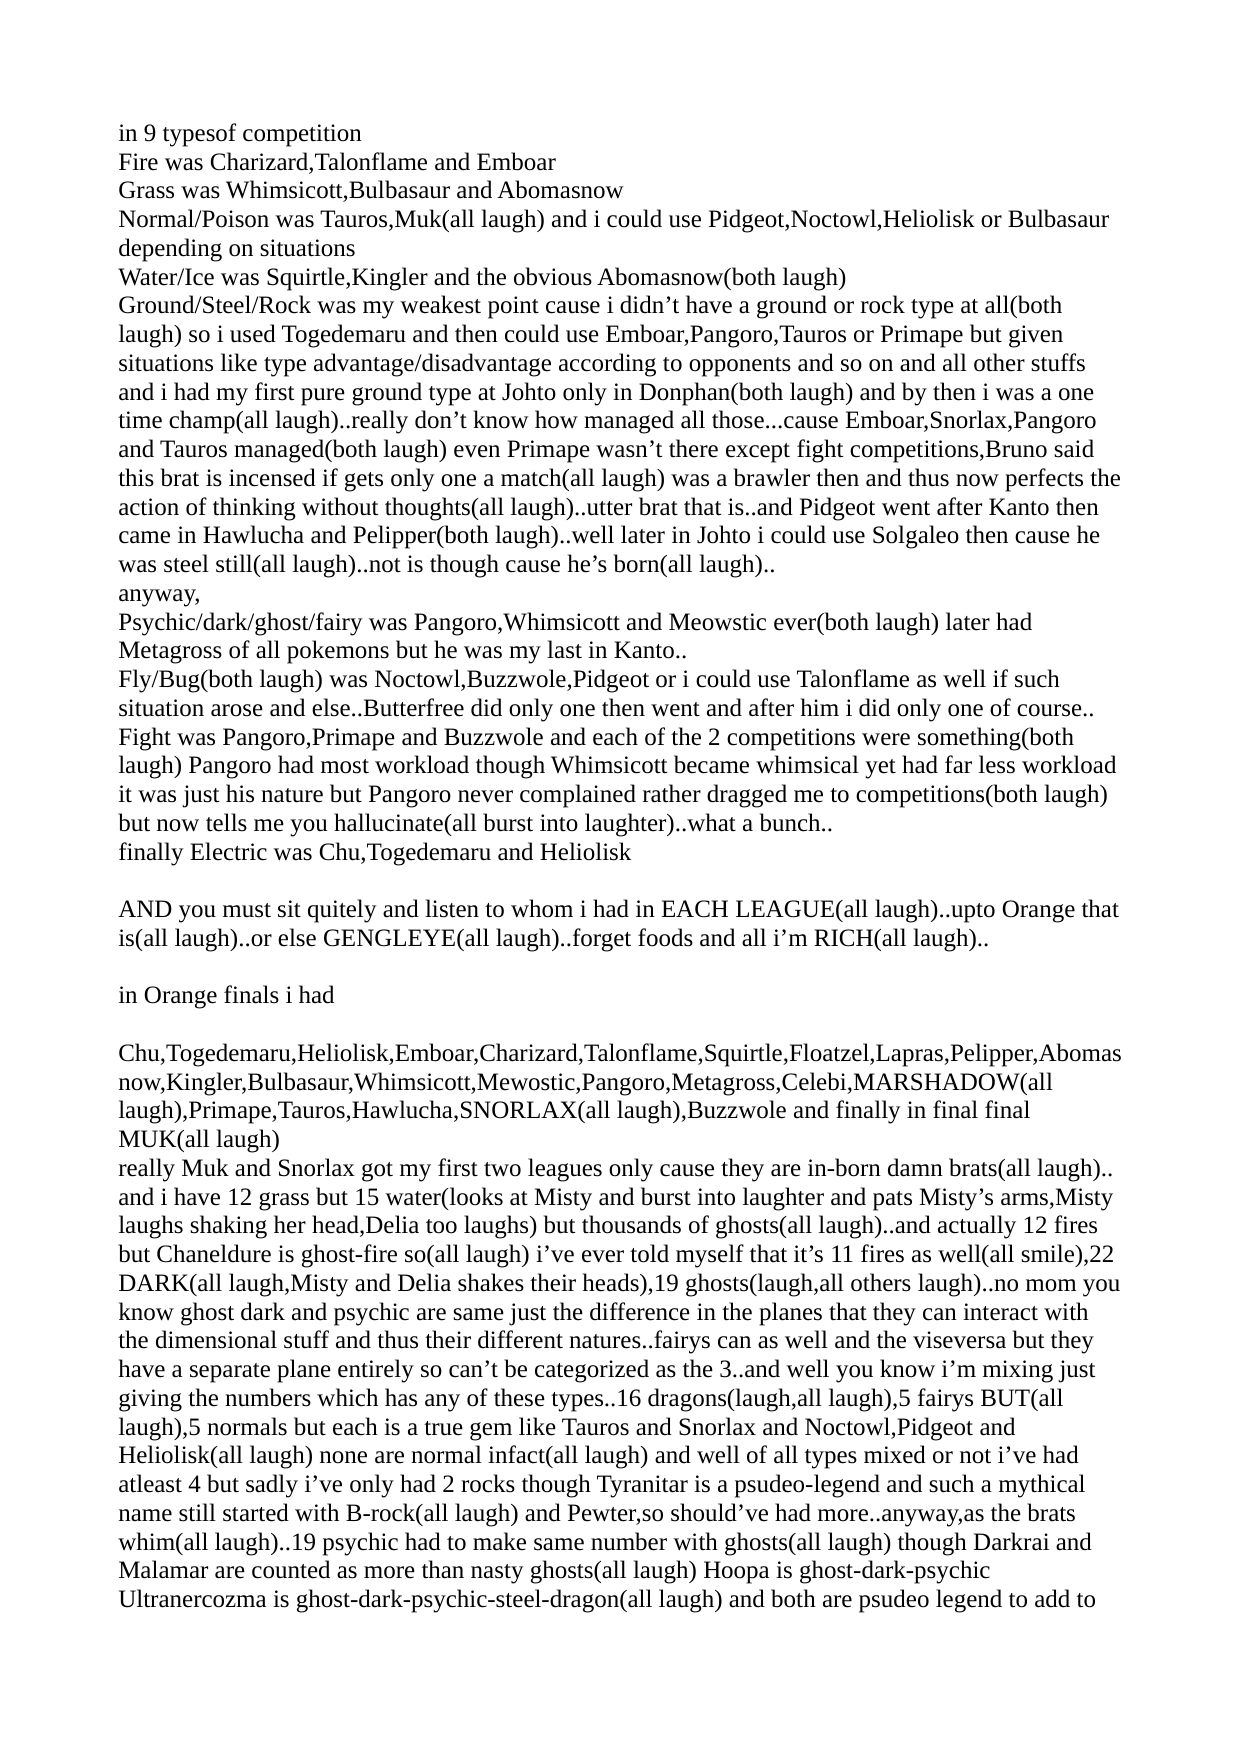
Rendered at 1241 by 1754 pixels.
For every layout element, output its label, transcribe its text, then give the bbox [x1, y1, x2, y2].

text in 9 typesof competition [118, 118, 1122, 147]
text Fight was Pangoro,Primape and Buzzwole and each of the 2 competitions were something(both laugh) Pangoro had most workload though Whimsicott became whimsical yet had far less workload it was just his nature but Pangoro never complained rather dragged me to competitions(both laugh) but now tells me you hallucinate(all burst into laughter)..what a bunch.. [118, 722, 1122, 837]
text Normal/Poison was Tauros,Muk(all laugh) and i could use Pidgeot,Noctowl,Heliolisk or Bulbasaur depending on situations [118, 204, 1122, 262]
text in Orange finals i had [118, 981, 1122, 1009]
text Water/Ice was Squirtle,Kingler and the obvious Abomasnow(both laugh) [118, 262, 1122, 291]
text AND you must sit quitely and listen to whom i had in EACH LEAGUE(all laugh)..upto Orange that is(all laugh)..or else GENGLEYE(all laugh)..forget foods and all i’m RICH(all laugh).. [118, 894, 1122, 952]
text anyway, [118, 578, 1122, 607]
text and i have 12 grass but 15 water(looks at Misty and burst into laughter and pats Misty’s arms,Misty laughs shaking her head,Delia too laughs) but thousands of ghosts(all laugh)..and actually 12 fires but Chaneldure is ghost-fire so(all laugh) i’ve ever told myself that it’s 11 fires as well(all smile),22 DARK(all laugh,Misty and Delia shakes their heads),19 ghosts(laugh,all others laugh)..no mom you know ghost dark and psychic are same just the difference in the planes that they can interact with the dimensional stuff and thus their different natures..fairys can as well and the viseversa but they have a separate plane entirely so can’t be categorized as the 3..and well you know i’m mixing just giving the numbers which has any of these types..16 dragons(laugh,all laugh),5 fairys BUT(all laugh),5 normals but each is a true gem like Tauros and Snorlax and Noctowl,Pidgeot and Heliolisk(all laugh) none are normal infact(all laugh) and well of all types mixed or not i’ve had atleast 4 but sadly i’ve only had 2 rocks though Tyranitar is a psudeo-legend and such a mythical name still started with B-rock(all laugh) and Pewter,so should’ve had more..anyway,as the brats whim(all laugh)..19 psychic had to make same number with ghosts(all laugh) though Darkrai and Malamar are counted as more than nasty ghosts(all laugh) Hoopa is ghost-dark-psychic Ultranercozma is ghost-dark-psychic-steel-dragon(all laugh) and both are psudeo legend to add to [118, 1182, 1122, 1613]
text Psychic/dark/ghost/fairy was Pangoro,Whimsicott and Meowstic ever(both laugh) later had Metagross of all pokemons but he was my last in Kanto.. [118, 607, 1122, 664]
text Fire was Charizard,Talonflame and Emboar [118, 147, 1122, 176]
text Grass was Whimsicott,Bulbasaur and Abomasnow [118, 176, 1122, 204]
text finally Electric was Chu,Togedemaru and Heliolisk [118, 837, 1122, 866]
text Chu,Togedemaru,Heliolisk,Emboar,Charizard,Talonflame,Squirtle,Floatzel,Lapras,Pelipper,Abomasnow,Kingler,Bulbasaur,Whimsicott,Mewostic,Pangoro,Metagross,Celebi,MARSHADOW(all laugh),Primape,Tauros,Hawlucha,SNORLAX(all laugh),Buzzwole and finally in final final MUK(all laugh) [118, 1038, 1122, 1153]
text really Muk and Snorlax got my first two leagues only cause they are in-born damn brats(all laugh).. [118, 1153, 1122, 1182]
text Fly/Bug(both laugh) was Noctowl,Buzzwole,Pidgeot or i could use Talonflame as well if such situation arose and else..Butterfree did only one then went and after him i did only one of course.. [118, 664, 1122, 722]
text Ground/Steel/Rock was my weakest point cause i didn’t have a ground or rock type at all(both laugh) so i used Togedemaru and then could use Emboar,Pangoro,Tauros or Primape but given situations like type advantage/disadvantage according to opponents and so on and all other stuffs and i had my first pure ground type at Johto only in Donphan(both laugh) and by then i was a one time champ(all laugh)..really don’t know how managed all those...cause Emboar,Snorlax,Pangoro and Tauros managed(both laugh) even Primape wasn’t there except fight competitions,Bruno said this brat is incensed if gets only one a match(all laugh) was a brawler then and thus now perfects the action of thinking without thoughts(all laugh)..utter brat that is..and Pidgeot went after Kanto then came in Hawlucha and Pelipper(both laugh)..well later in Johto i could use Solgaleo then cause he was steel still(all laugh)..not is though cause he’s born(all laugh).. [118, 291, 1122, 578]
